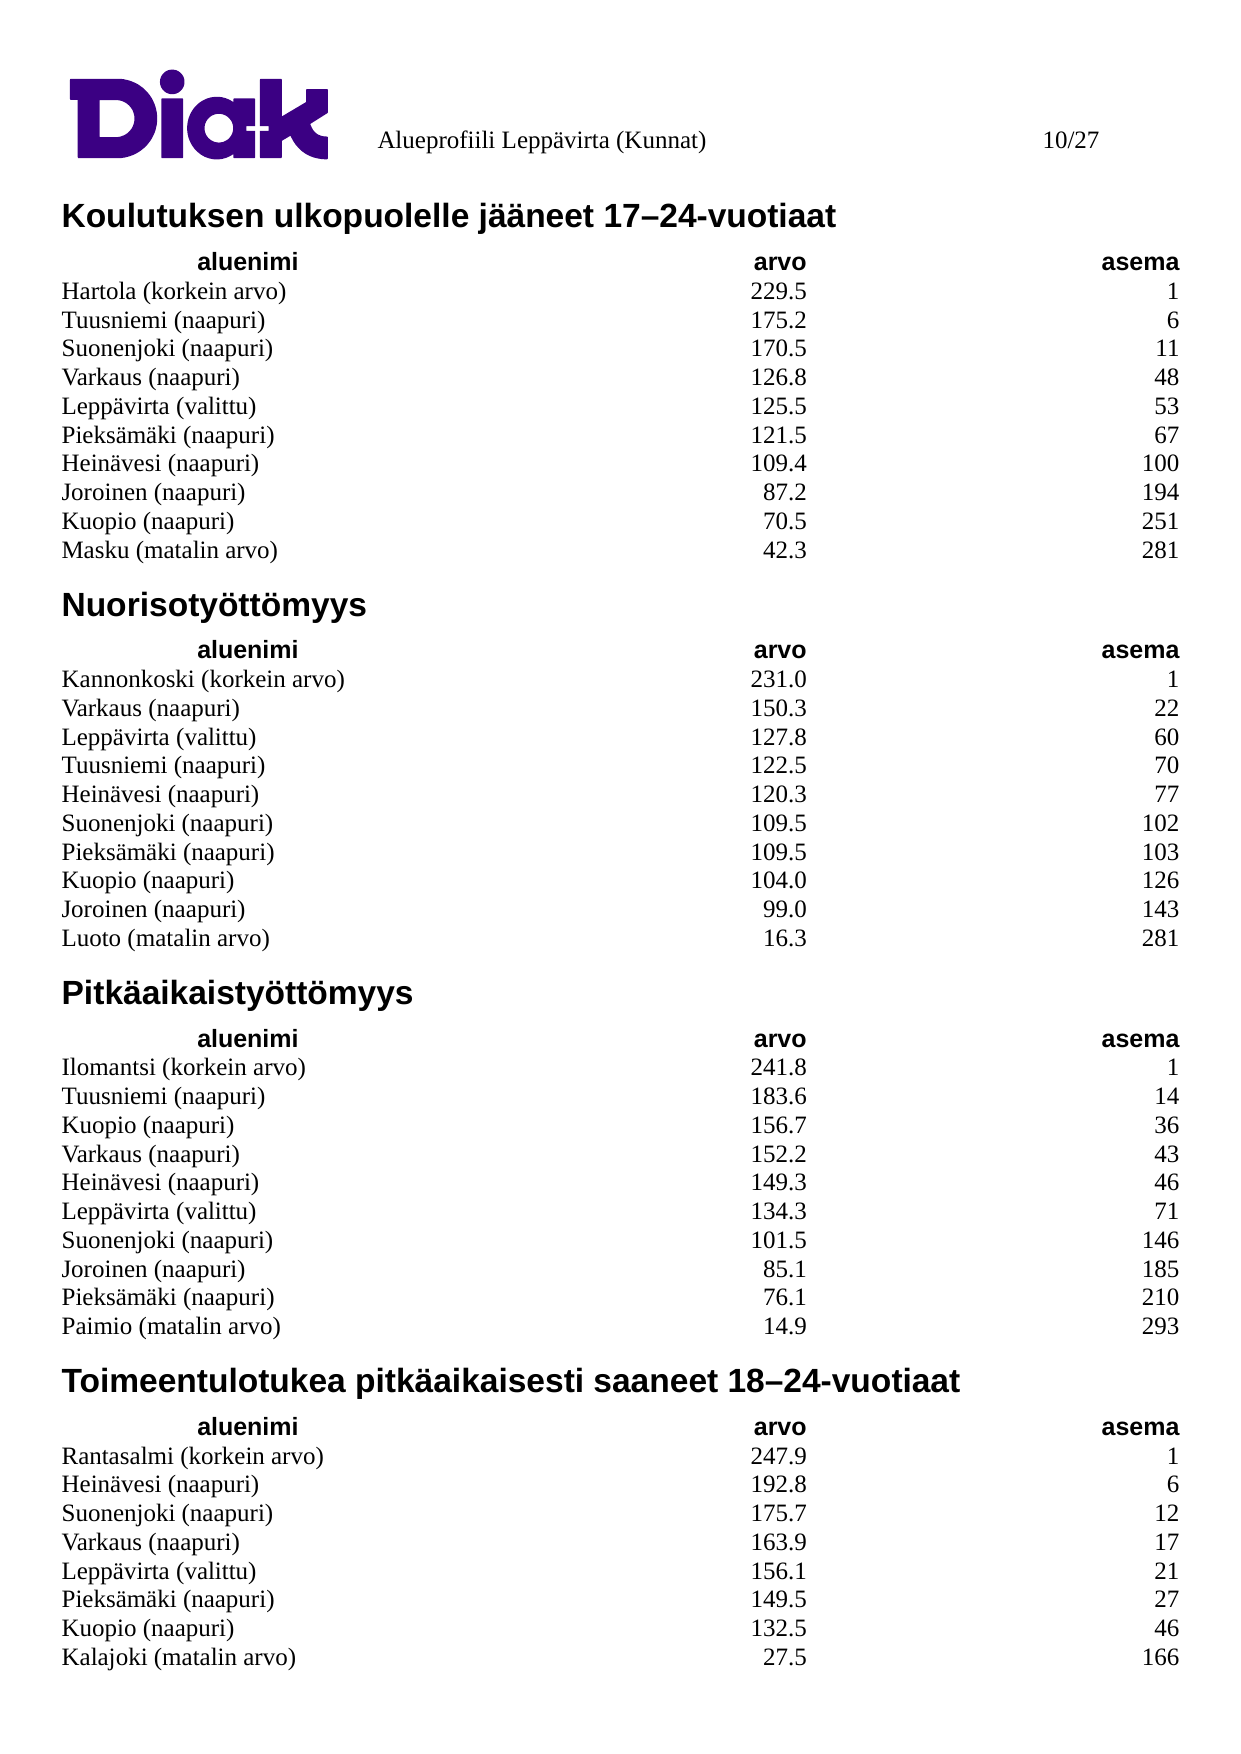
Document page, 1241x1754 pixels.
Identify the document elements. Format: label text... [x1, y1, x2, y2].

table_cell 149.5 [434, 1585, 806, 1613]
table_cell 156.1 [434, 1556, 806, 1584]
table_cell 70.5 [434, 506, 806, 535]
table_cell Joroinen (naapuri) [61, 894, 434, 923]
table_cell 185 [806, 1254, 1179, 1282]
table_cell 17 [806, 1527, 1179, 1556]
table_cell Joroinen (naapuri) [61, 477, 434, 506]
table_cell 126 [806, 866, 1179, 894]
table_cell Rantasalmi (korkein arvo) [61, 1441, 434, 1469]
table_cell 36 [806, 1110, 1179, 1139]
table_cell 132.5 [434, 1613, 806, 1642]
table_cell 46 [806, 1613, 1179, 1642]
table_cell Suonenjoki (naapuri) [61, 334, 434, 362]
table_header aluenimi [61, 636, 434, 664]
table_cell Heinävesi (naapuri) [61, 1168, 434, 1196]
table_cell 70 [806, 751, 1179, 779]
table_cell 281 [806, 535, 1179, 563]
table_cell 152.2 [434, 1139, 806, 1167]
table_cell Pieksämäki (naapuri) [61, 1585, 434, 1613]
table_cell Kalajoki (matalin arvo) [61, 1642, 434, 1671]
table_cell Varkaus (naapuri) [61, 1139, 434, 1167]
table_cell 102 [806, 808, 1179, 837]
table_cell 229.5 [434, 276, 806, 305]
table_cell 150.3 [434, 693, 806, 722]
table_cell 121.5 [434, 420, 806, 448]
table_cell 183.6 [434, 1081, 806, 1110]
table_cell 109.4 [434, 449, 806, 477]
table_header asema [806, 636, 1179, 664]
table_cell 21 [806, 1556, 1179, 1584]
table_cell Suonenjoki (naapuri) [61, 1498, 434, 1527]
table_cell Ilomantsi (korkein arvo) [61, 1053, 434, 1081]
table_cell 120.3 [434, 779, 806, 808]
subtitle Koulutuksen ulkopuolelle jääneet 17–24-vuotiaat [61, 196, 1179, 235]
table_cell 1 [806, 276, 1179, 305]
table_cell 53 [806, 391, 1179, 420]
table_cell 22 [806, 693, 1179, 722]
table_cell Suonenjoki (naapuri) [61, 808, 434, 837]
table_header asema [806, 247, 1179, 276]
table_cell 281 [806, 923, 1179, 952]
table_cell Varkaus (naapuri) [61, 693, 434, 722]
table_header aluenimi [61, 247, 434, 276]
subtitle Toimeentulotukea pitkäaikaisesti saaneet 18–24-vuotiaat [61, 1361, 1179, 1399]
table_header aluenimi [61, 1024, 434, 1052]
table_cell 143 [806, 894, 1179, 923]
table_cell Pieksämäki (naapuri) [61, 1283, 434, 1311]
table_cell 11 [806, 334, 1179, 362]
table_cell 293 [806, 1311, 1179, 1340]
table_cell Luoto (matalin arvo) [61, 923, 434, 952]
table_cell Paimio (matalin arvo) [61, 1311, 434, 1340]
table_cell 27 [806, 1585, 1179, 1613]
table_header aluenimi [61, 1412, 434, 1441]
table_cell Kuopio (naapuri) [61, 866, 434, 894]
table_header arvo [434, 247, 806, 276]
table_cell 71 [806, 1196, 1179, 1225]
table_cell 194 [806, 477, 1179, 506]
table_cell 43 [806, 1139, 1179, 1167]
table_cell Leppävirta (valittu) [61, 1196, 434, 1225]
table_cell Joroinen (naapuri) [61, 1254, 434, 1282]
table_cell Tuusniemi (naapuri) [61, 1081, 434, 1110]
table_cell 109.5 [434, 837, 806, 866]
table_cell 156.7 [434, 1110, 806, 1139]
table_cell 46 [806, 1168, 1179, 1196]
table_cell Heinävesi (naapuri) [61, 779, 434, 808]
table_cell 85.1 [434, 1254, 806, 1282]
table_cell 100 [806, 449, 1179, 477]
table_cell Tuusniemi (naapuri) [61, 305, 434, 333]
table_cell 125.5 [434, 391, 806, 420]
table_cell 101.5 [434, 1225, 806, 1254]
table_cell 67 [806, 420, 1179, 448]
table_cell 1 [806, 1441, 1179, 1469]
table_cell 1 [806, 1053, 1179, 1081]
table_cell 122.5 [434, 751, 806, 779]
table_cell 192.8 [434, 1470, 806, 1498]
table_cell Masku (matalin arvo) [61, 535, 434, 563]
table_cell Tuusniemi (naapuri) [61, 751, 434, 779]
table_cell 60 [806, 722, 1179, 751]
table_cell Leppävirta (valittu) [61, 722, 434, 751]
table_cell Kuopio (naapuri) [61, 1110, 434, 1139]
subtitle Pitkäaikaistyöttömyys [61, 973, 1179, 1011]
table_cell 14.9 [434, 1311, 806, 1340]
subtitle Nuorisotyöttömyys [61, 584, 1179, 623]
table_cell 16.3 [434, 923, 806, 952]
table_cell 1 [806, 664, 1179, 693]
table_cell 170.5 [434, 334, 806, 362]
table_cell 12 [806, 1498, 1179, 1527]
table_cell 14 [806, 1081, 1179, 1110]
table_header asema [806, 1412, 1179, 1441]
table_cell Kuopio (naapuri) [61, 506, 434, 535]
table_header arvo [434, 1024, 806, 1052]
table_cell Pieksämäki (naapuri) [61, 420, 434, 448]
table_cell 149.3 [434, 1168, 806, 1196]
table_cell Pieksämäki (naapuri) [61, 837, 434, 866]
table_cell Heinävesi (naapuri) [61, 449, 434, 477]
table_cell Leppävirta (valittu) [61, 391, 434, 420]
table_header arvo [434, 1412, 806, 1441]
table_cell 175.2 [434, 305, 806, 333]
table_cell 163.9 [434, 1527, 806, 1556]
table_cell Heinävesi (naapuri) [61, 1470, 434, 1498]
table_cell Leppävirta (valittu) [61, 1556, 434, 1584]
table_cell 251 [806, 506, 1179, 535]
table_cell 104.0 [434, 866, 806, 894]
table_cell 146 [806, 1225, 1179, 1254]
table_cell 48 [806, 362, 1179, 391]
table_cell 42.3 [434, 535, 806, 563]
table_cell 166 [806, 1642, 1179, 1671]
table_cell 87.2 [434, 477, 806, 506]
table_cell 109.5 [434, 808, 806, 837]
table_cell Kannonkoski (korkein arvo) [61, 664, 434, 693]
table_cell 6 [806, 305, 1179, 333]
table_cell Hartola (korkein arvo) [61, 276, 434, 305]
table_cell 231.0 [434, 664, 806, 693]
table_cell 77 [806, 779, 1179, 808]
table_cell 175.7 [434, 1498, 806, 1527]
table_cell Suonenjoki (naapuri) [61, 1225, 434, 1254]
table_cell 6 [806, 1470, 1179, 1498]
table_cell 126.8 [434, 362, 806, 391]
table_cell 103 [806, 837, 1179, 866]
table_cell Varkaus (naapuri) [61, 362, 434, 391]
table_cell 241.8 [434, 1053, 806, 1081]
table_cell Varkaus (naapuri) [61, 1527, 434, 1556]
table_cell 99.0 [434, 894, 806, 923]
table_header asema [806, 1024, 1179, 1052]
table_cell 210 [806, 1283, 1179, 1311]
table_cell 134.3 [434, 1196, 806, 1225]
table_cell 27.5 [434, 1642, 806, 1671]
table_cell 127.8 [434, 722, 806, 751]
table_cell 247.9 [434, 1441, 806, 1469]
table_cell Kuopio (naapuri) [61, 1613, 434, 1642]
table_header arvo [434, 636, 806, 664]
table_cell 76.1 [434, 1283, 806, 1311]
